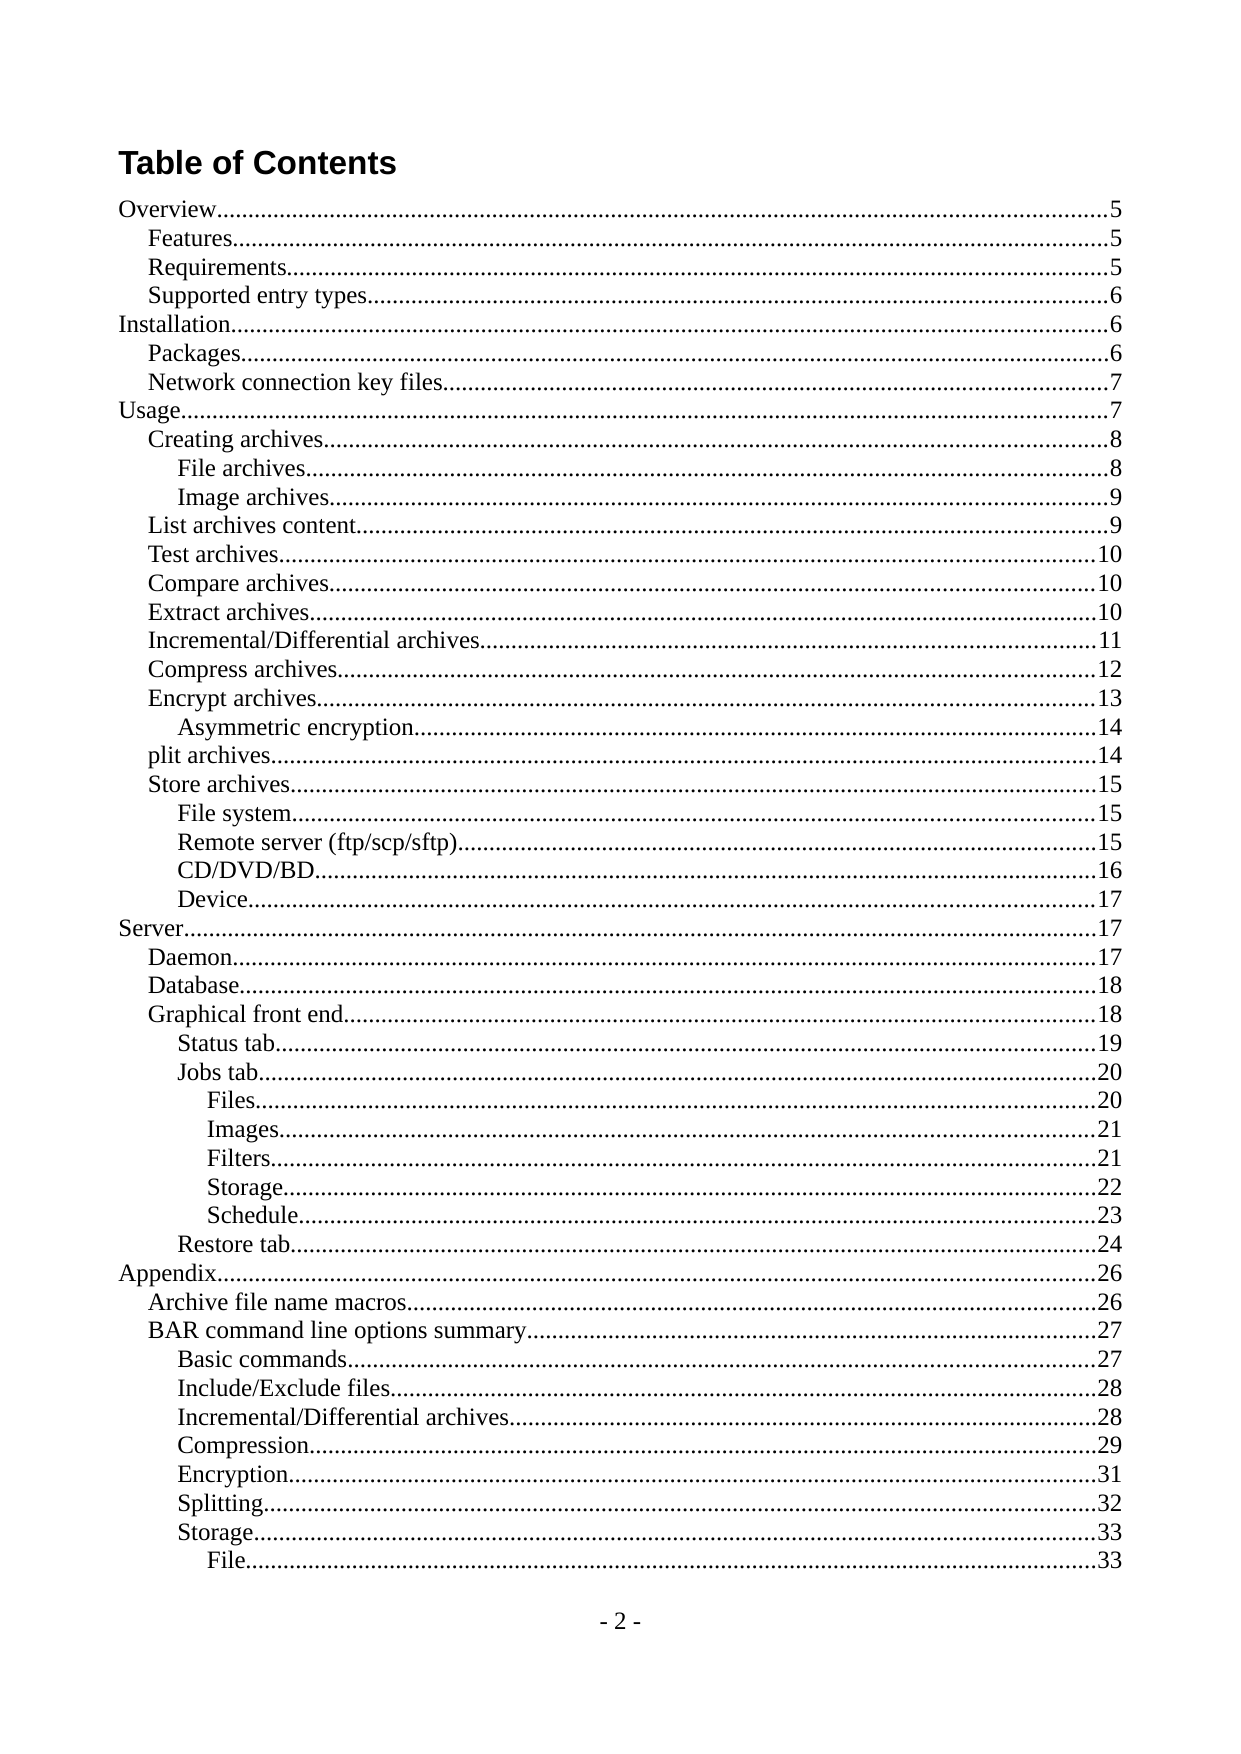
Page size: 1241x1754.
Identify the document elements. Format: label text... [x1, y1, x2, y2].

text Features 5 [148, 223, 1122, 252]
text Images 21 [207, 1114, 1122, 1143]
text Installation 6 [118, 309, 1122, 338]
text Encryption 31 [177, 1459, 1122, 1488]
text Compress archives 12 [148, 654, 1122, 683]
text Splitting 32 [177, 1488, 1122, 1517]
text Store archives 15 [148, 769, 1122, 798]
text Include/Exclude files 28 [177, 1373, 1122, 1402]
text Encrypt archives 13 [148, 683, 1122, 712]
text Extract archives 10 [148, 597, 1122, 625]
text Filters 21 [207, 1143, 1122, 1172]
text Incremental/Differential archives 11 [148, 625, 1122, 654]
subtitle Table of Contents [118, 143, 1122, 182]
text Compare archives 10 [148, 568, 1122, 597]
text List archives content 9 [148, 510, 1122, 539]
text Appendix 26 [118, 1258, 1122, 1287]
text Schedule 23 [207, 1200, 1122, 1229]
text File 33 [207, 1545, 1122, 1574]
text Storage 22 [207, 1172, 1122, 1200]
text Creating archives 8 [148, 424, 1122, 453]
text Status tab 19 [177, 1028, 1122, 1057]
text Remote server (ftp/scp/sftp) 15 [177, 827, 1122, 855]
text Requirements 5 [148, 252, 1122, 280]
text Device 17 [177, 884, 1122, 913]
text Files 20 [207, 1085, 1122, 1114]
text plit archives 14 [148, 740, 1122, 769]
text Graphical front end 18 [148, 999, 1122, 1028]
text Test archives 10 [148, 539, 1122, 568]
text Network connection key files 7 [148, 367, 1122, 395]
text Packages 6 [148, 338, 1122, 367]
text File archives 8 [177, 453, 1122, 482]
text Usage 7 [118, 395, 1122, 424]
text Compression 29 [177, 1430, 1122, 1459]
text File system 15 [177, 798, 1122, 827]
text CD/DVD/BD 16 [177, 855, 1122, 884]
text Restore tab 24 [177, 1229, 1122, 1258]
text Daemon 17 [148, 942, 1122, 970]
text Overview 5 [118, 194, 1122, 223]
text Supported entry types 6 [148, 280, 1122, 309]
text Basic commands 27 [177, 1344, 1122, 1373]
text Asymmetric encryption 14 [177, 712, 1122, 740]
text Incremental/Differential archives 28 [177, 1402, 1122, 1430]
text Image archives 9 [177, 482, 1122, 510]
text Database 18 [148, 970, 1122, 999]
text Archive file name macros 26 [148, 1287, 1122, 1315]
text Jobs tab 20 [177, 1057, 1122, 1085]
text Storage 33 [177, 1517, 1122, 1545]
text Server 17 [118, 913, 1122, 942]
text BAR command line options summary 27 [148, 1315, 1122, 1344]
